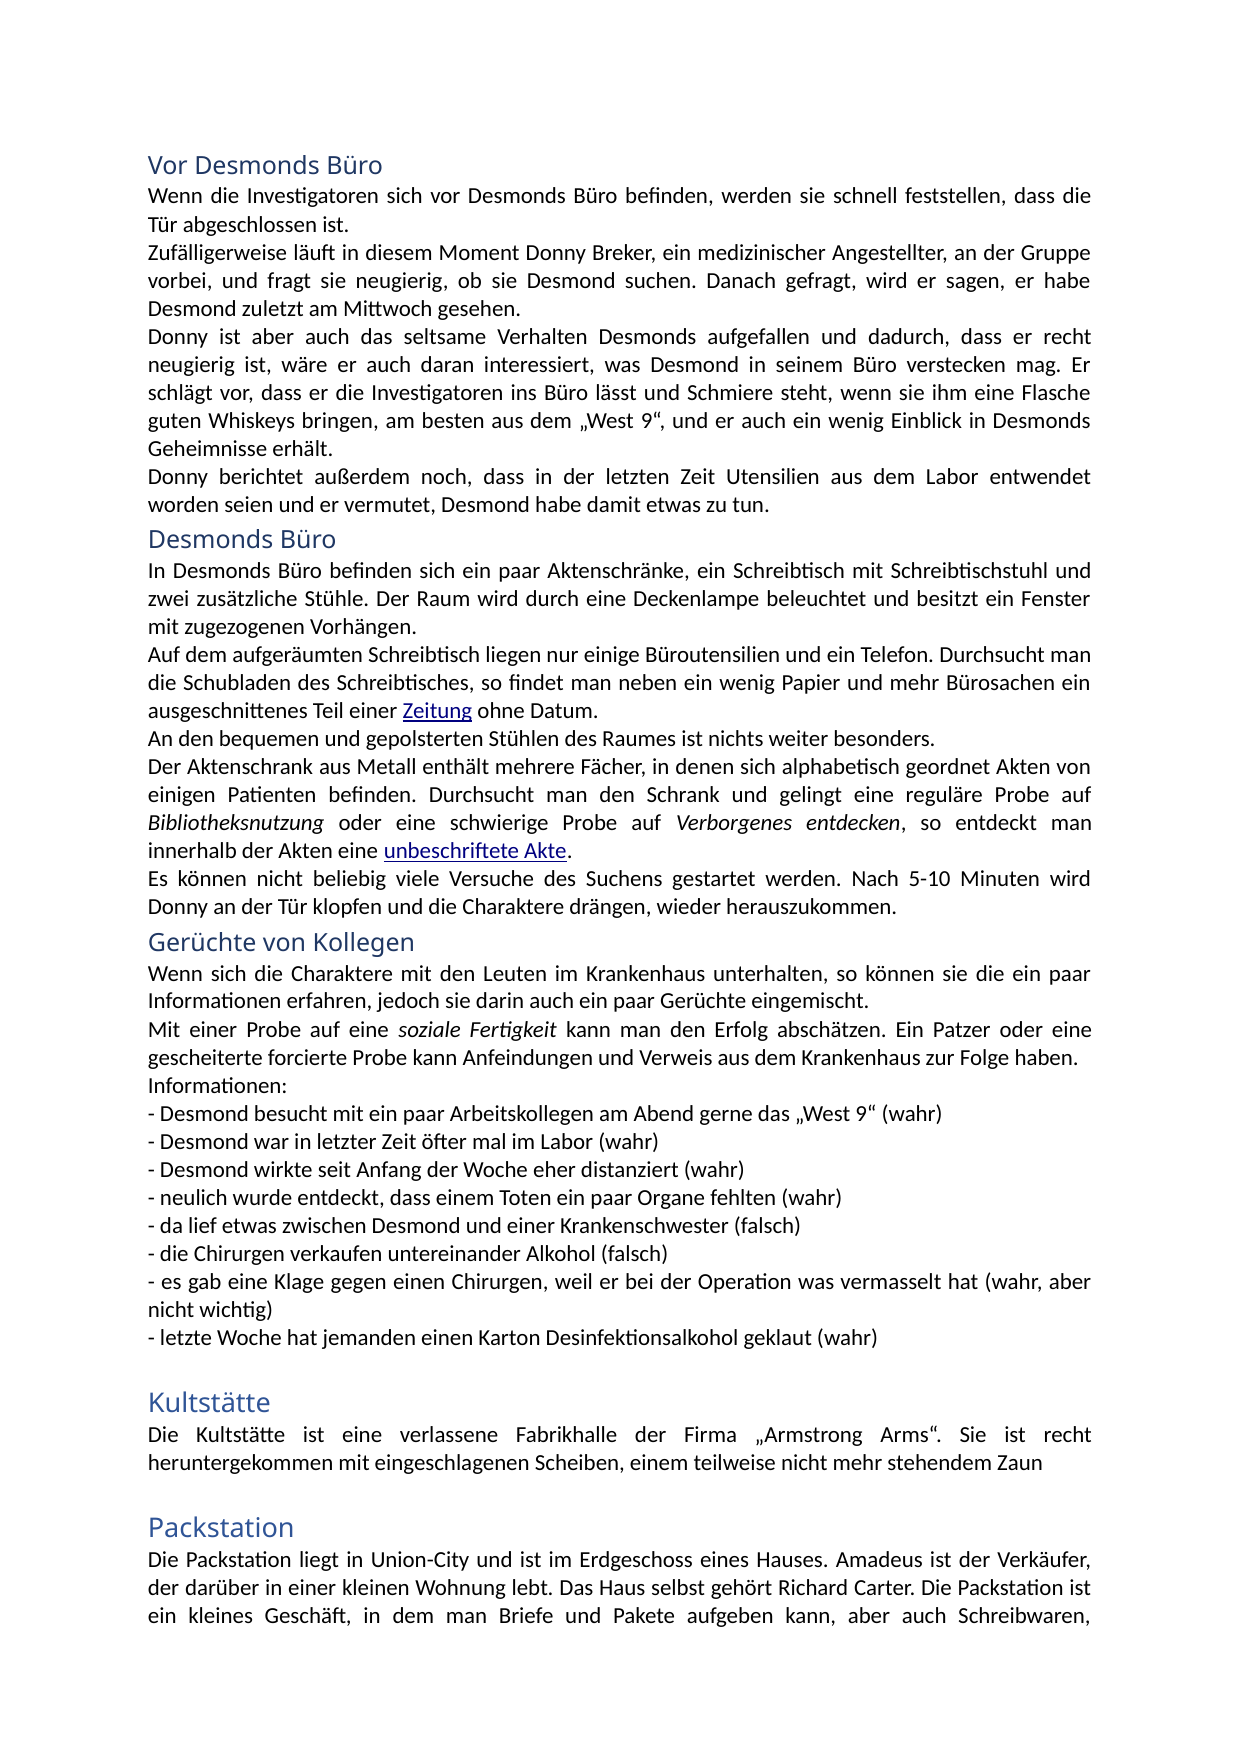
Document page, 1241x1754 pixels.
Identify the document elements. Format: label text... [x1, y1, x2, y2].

subtitle Vor Desmonds Büro [148, 148, 1093, 182]
text Auf dem aufgeräumten Schreibtisch liegen nur einige Büroutensilien und ein Telefon. Durchsucht man die Schubladen des Schreibtisches, so findet man neben ein wenig Papier und mehr Bürosachen ein ausgeschnittenes Teil einer Zeitung ohne Datum. [148, 640, 1093, 724]
text Die Packstation liegt in Union-City und ist im Erdgeschoss eines Hauses. Amadeus ist der Verkäufer, der darüber in einer kleinen Wohnung lebt. Das Haus selbst gehört Richard Carter. Die Packstation ist ein kleines Geschäft, in dem man Briefe und Pakete aufgeben kann, aber auch Schreibwaren, [148, 1545, 1093, 1629]
text Es können nicht beliebig viele Versuche des Suchens gestartet werden. Nach 5-10 Minuten wird Donny an der Tür klopfen und die Charaktere drängen, wieder herauszukommen. [148, 864, 1093, 920]
text An den bequemen und gepolsterten Stühlen des Raumes ist nichts weiter besonders. [148, 724, 1093, 752]
text Zufälligerweise läuft in diesem Moment Donny Breker, ein medizinischer Angestellter, an der Gruppe vorbei, und fragt sie neugierig, ob sie Desmond suchen. Danach gefragt, wird er sagen, er habe Desmond zuletzt am Mittwoch gesehen. [148, 238, 1093, 322]
text Die Kultstätte ist eine verlassene Fabrikhalle der Firma „Armstrong Arms“. Sie ist recht heruntergekommen mit eingeschlagenen Scheiben, einem teilweise nicht mehr stehendem Zaun [148, 1420, 1093, 1476]
subtitle Gerüchte von Kollegen [148, 924, 1093, 959]
subtitle Packstation [148, 1508, 1093, 1545]
text - Desmond war in letzter Zeit öfter mal im Labor (wahr) [148, 1127, 1093, 1155]
text Wenn sich die Charaktere mit den Leuten im Krankenhaus unterhalten, so können sie die ein paar Informationen erfahren, jedoch sie darin auch ein paar Gerüchte eingemischt. [148, 959, 1093, 1015]
text - letzte Woche hat jemanden einen Karton Desinfektionsalkohol geklaut (wahr) [148, 1323, 1093, 1351]
text - neulich wurde entdeckt, dass einem Toten ein paar Organe fehlten (wahr) [148, 1183, 1093, 1211]
subtitle Desmonds Büro [148, 522, 1093, 556]
text Informationen: [148, 1071, 1093, 1099]
text Wenn die Investigatoren sich vor Desmonds Büro befinden, werden sie schnell feststellen, dass die Tür abgeschlossen ist. [148, 182, 1093, 238]
text - da lief etwas zwischen Desmond und einer Krankenschwester (falsch) [148, 1211, 1093, 1239]
text Der Aktenschrank aus Metall enthält mehrere Fächer, in denen sich alphabetisch geordnet Akten von einigen Patienten befinden. Durchsucht man den Schrank und gelingt eine reguläre Probe auf Bibliotheksnutzung oder eine schwierige Probe auf Verborgenes entdecken, so entdeckt man innerhalb der Akten eine unbeschriftete Akte. [148, 752, 1093, 864]
subtitle Kultstätte [148, 1383, 1093, 1420]
text - es gab eine Klage gegen einen Chirurgen, weil er bei der Operation was vermasselt hat (wahr, aber nicht wichtig) [148, 1267, 1093, 1323]
text - die Chirurgen verkaufen untereinander Alkohol (falsch) [148, 1239, 1093, 1267]
text Donny berichtet außerdem noch, dass in der letzten Zeit Utensilien aus dem Labor entwendet worden seien und er vermutet, Desmond habe damit etwas zu tun. [148, 462, 1093, 518]
text Mit einer Probe auf eine soziale Fertigkeit kann man den Erfolg abschätzen. Ein Patzer oder eine gescheiterte forcierte Probe kann Anfeindungen und Verweis aus dem Krankenhaus zur Folge haben. [148, 1015, 1093, 1071]
text - Desmond besucht mit ein paar Arbeitskollegen am Abend gerne das „West 9“ (wahr) [148, 1099, 1093, 1127]
text Donny ist aber auch das seltsame Verhalten Desmonds aufgefallen und dadurch, dass er recht neugierig ist, wäre er auch daran interessiert, was Desmond in seinem Büro verstecken mag. Er schlägt vor, dass er die Investigatoren ins Büro lässt und Schmiere steht, wenn sie ihm eine Flasche guten Whiskeys bringen, am besten aus dem „West 9“, und er auch ein wenig Einblick in Desmonds Geheimnisse erhält. [148, 322, 1093, 462]
text In Desmonds Büro befinden sich ein paar Aktenschränke, ein Schreibtisch mit Schreibtischstuhl und zwei zusätzliche Stühle. Der Raum wird durch eine Deckenlampe beleuchtet und besitzt ein Fenster mit zugezogenen Vorhängen. [148, 556, 1093, 640]
text - Desmond wirkte seit Anfang der Woche eher distanziert (wahr) [148, 1155, 1093, 1183]
